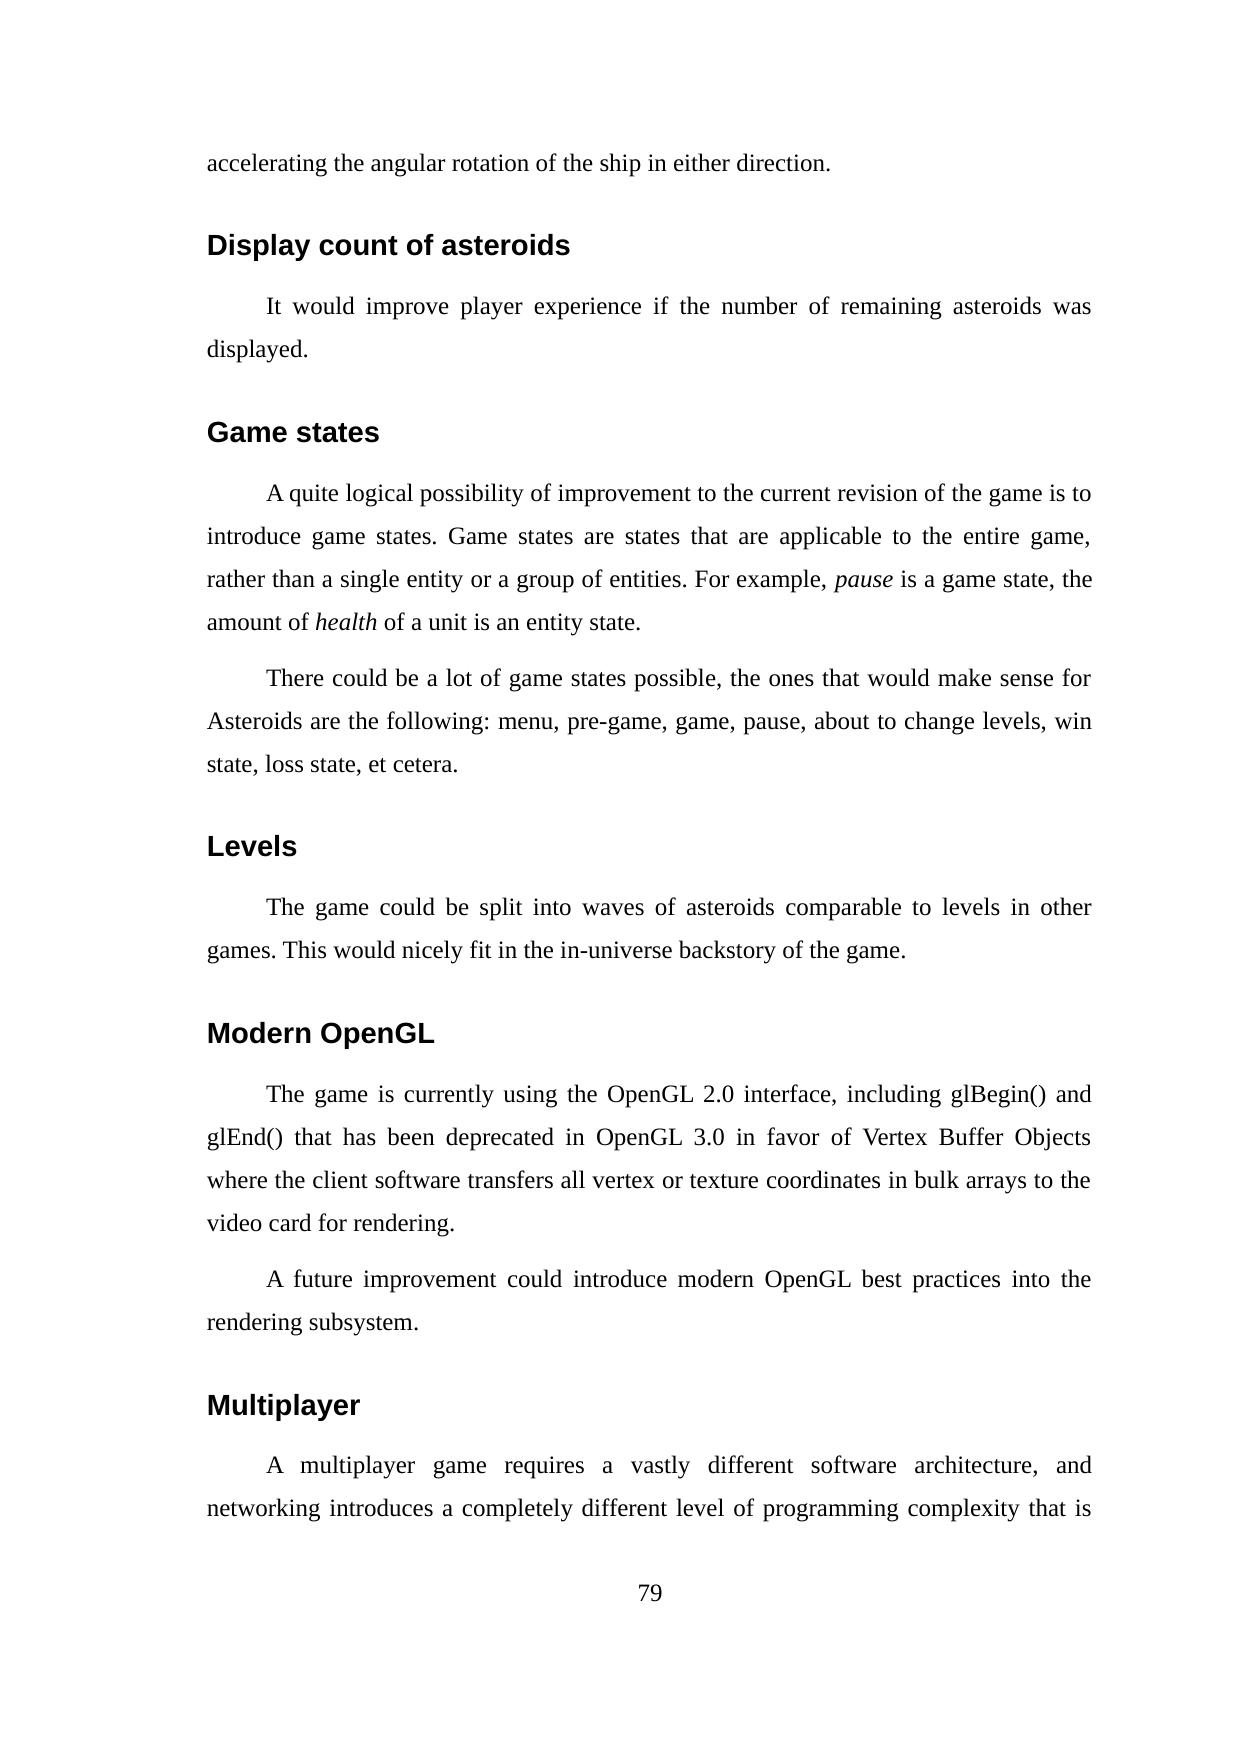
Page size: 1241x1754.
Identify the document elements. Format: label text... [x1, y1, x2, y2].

text The game is currently using the OpenGL 2.0 interface, including glBegin() and glEnd() that has been deprecated in OpenGL 3.0 in favor of Vertex Buffer Objects where the client software transfers all vertex or texture coordinates in bulk arrays to the video card for rendering. [207, 1079, 1093, 1237]
text A quite logical possibility of improvement to the current revision of the game is to introduce game states. Game states are states that are applicable to the entire game, rather than a single entity or a group of entities. For example, pause is a game state, the amount of health of a unit is an entity state. [207, 478, 1093, 636]
text A multiplayer game requires a vastly different software architecture, and networking introduces a completely different level of programming complexity that is [207, 1450, 1093, 1522]
subtitle Game states [207, 415, 1093, 448]
text accelerating the angular rotation of the ship in either direction. [207, 148, 1093, 176]
text A future improvement could introduce modern OpenGL best practices into the rendering subsystem. [207, 1264, 1093, 1336]
subtitle Display count of asteroids [207, 228, 1093, 262]
text It would improve player experience if the number of remaining asteroids was displayed. [207, 291, 1093, 363]
subtitle Multiplayer [207, 1388, 1093, 1421]
subtitle Levels [207, 829, 1093, 863]
text There could be a lot of game states possible, the ones that would make sense for Asteroids are the following: menu, pre-game, game, pause, about to change levels, win state, loss state, et cetera. [207, 663, 1093, 778]
subtitle Modern OpenGL [207, 1016, 1093, 1049]
text The game could be split into waves of asteroids comparable to levels in other games. This would nicely fit in the in-universe backstory of the game. [207, 892, 1093, 964]
